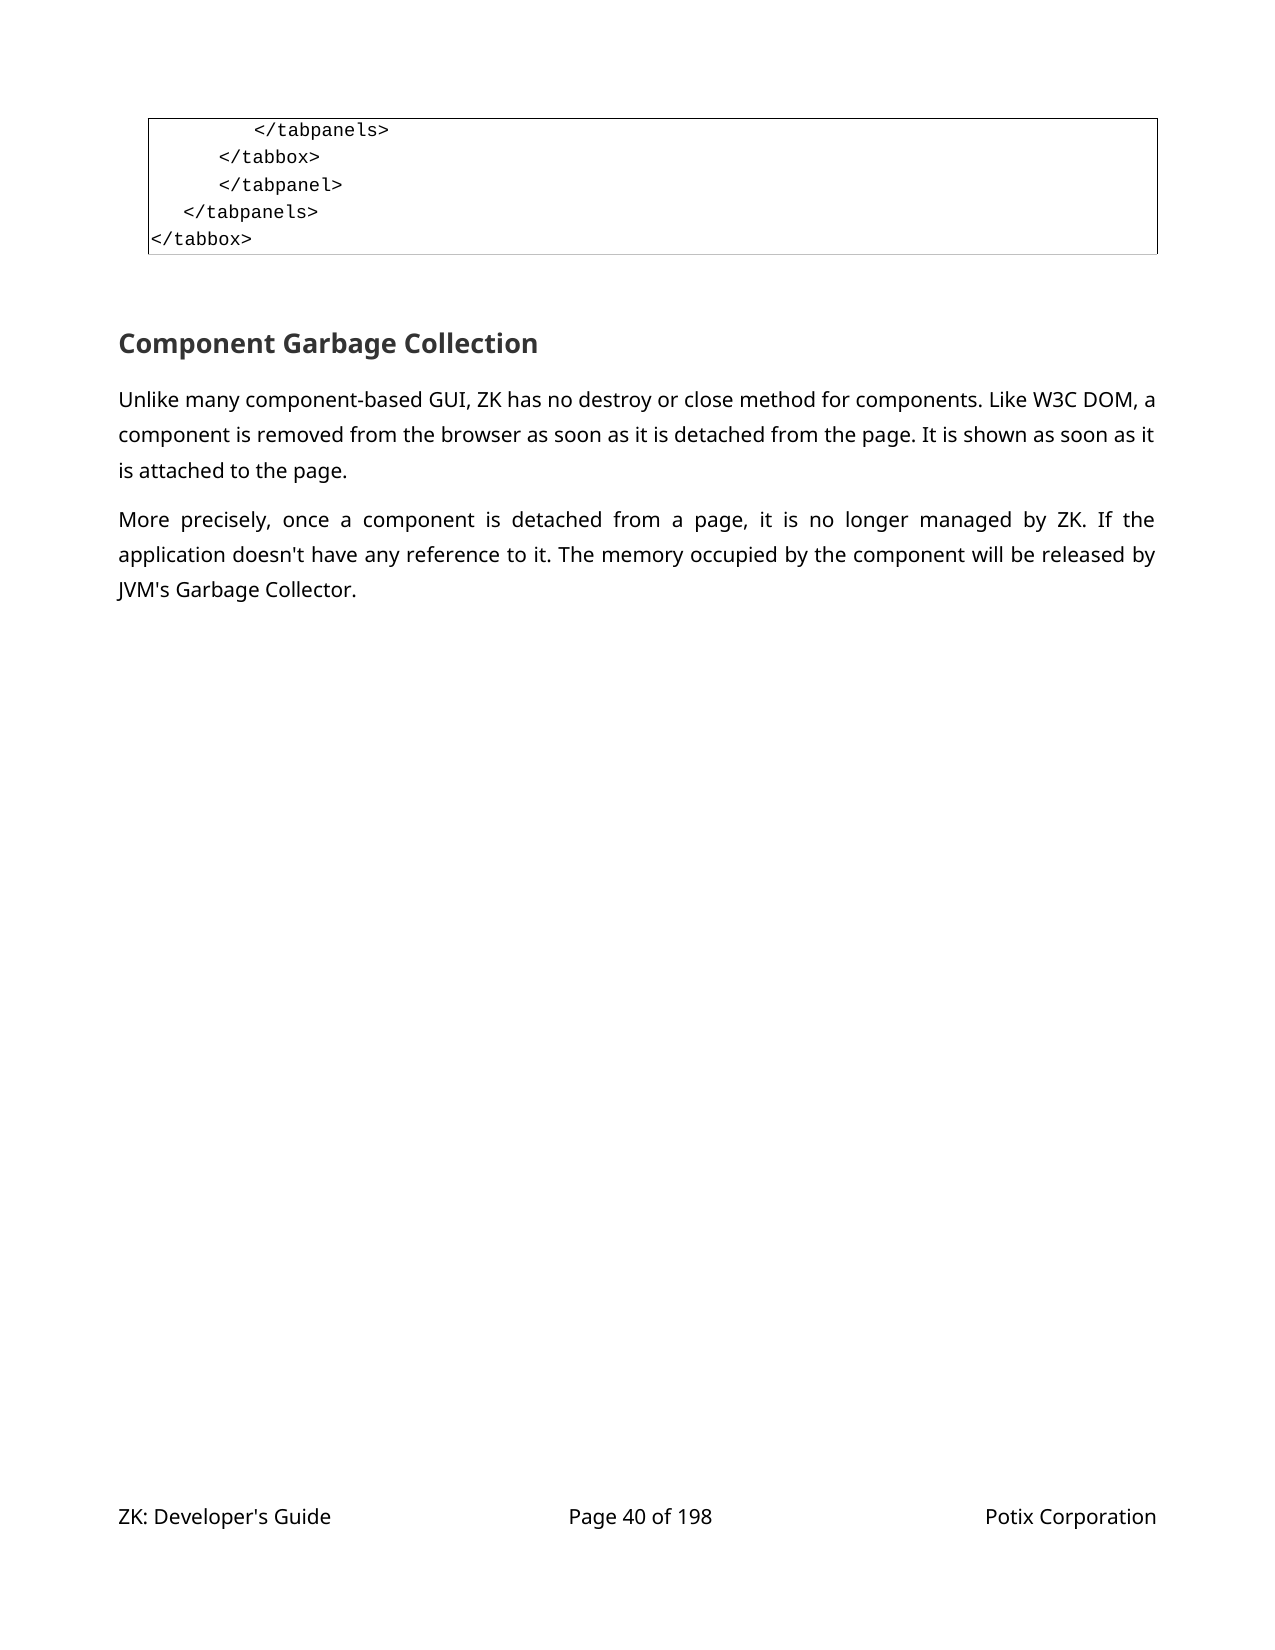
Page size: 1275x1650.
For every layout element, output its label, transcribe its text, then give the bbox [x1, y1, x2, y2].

text Unlike many component-based GUI, ZK has no destroy or close method for components. Like W3C DOM, a component is removed from the browser as soon as it is detached from the page. It is shown as soon as it is attached to the page. [118, 385, 1157, 484]
text </tabbox> [149, 227, 1157, 254]
text </tabpanels> [149, 119, 1157, 142]
text More precisely, once a component is detached from a page, it is no longer managed by ZK. If the application doesn't have any reference to it. The memory occupied by the component will be released by JVM's Garbage Collector. [118, 505, 1157, 603]
text </tabpanels> [149, 200, 1157, 224]
subtitle Component Garbage Collection [118, 325, 1157, 362]
text </tabbox> [149, 145, 1157, 169]
text </tabpanel> [149, 172, 1157, 197]
